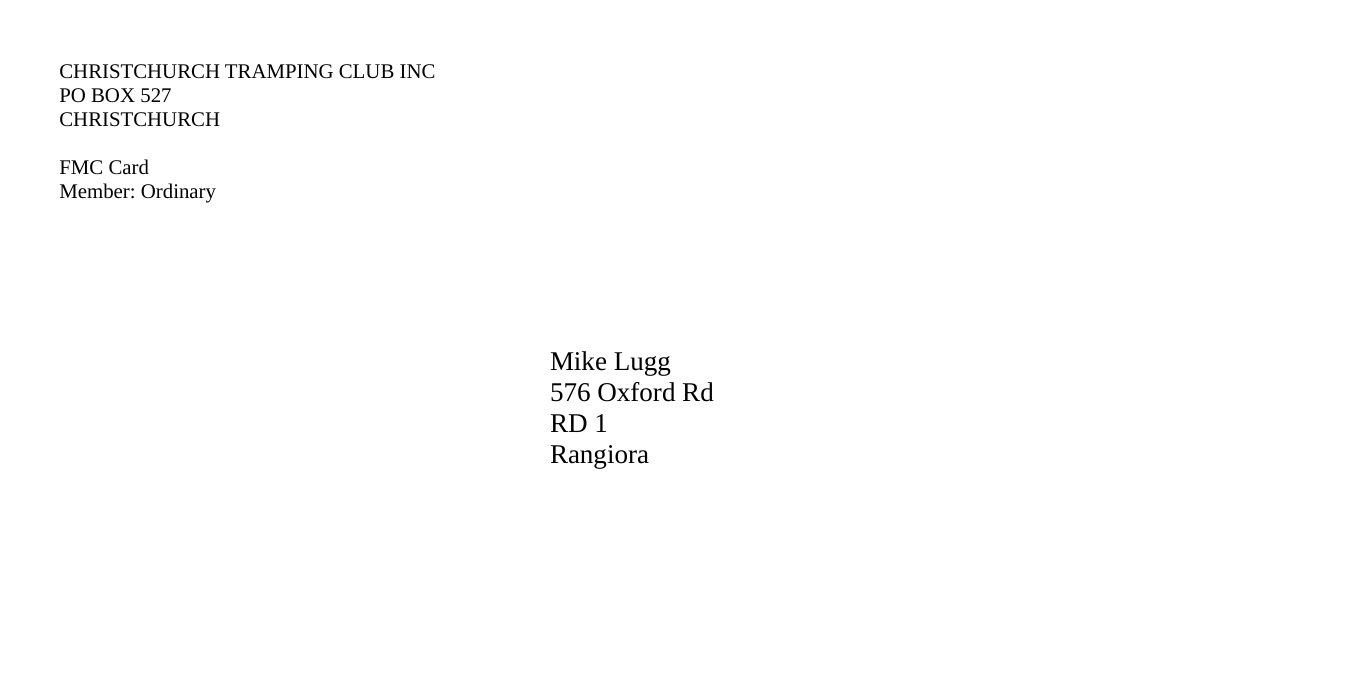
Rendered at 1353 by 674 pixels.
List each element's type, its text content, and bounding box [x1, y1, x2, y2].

text Mike Lugg [550, 345, 1293, 376]
text RD 1 [550, 407, 1293, 438]
text Member: Ordinary [59, 179, 1293, 203]
text Rangiora [550, 438, 1293, 469]
text PO BOX 527 [59, 83, 1293, 107]
text FMC Card [59, 155, 1293, 179]
text CHRISTCHURCH TRAMPING CLUB INC [59, 59, 1293, 83]
text 576 Oxford Rd [550, 376, 1293, 407]
text CHRISTCHURCH [59, 107, 1293, 131]
